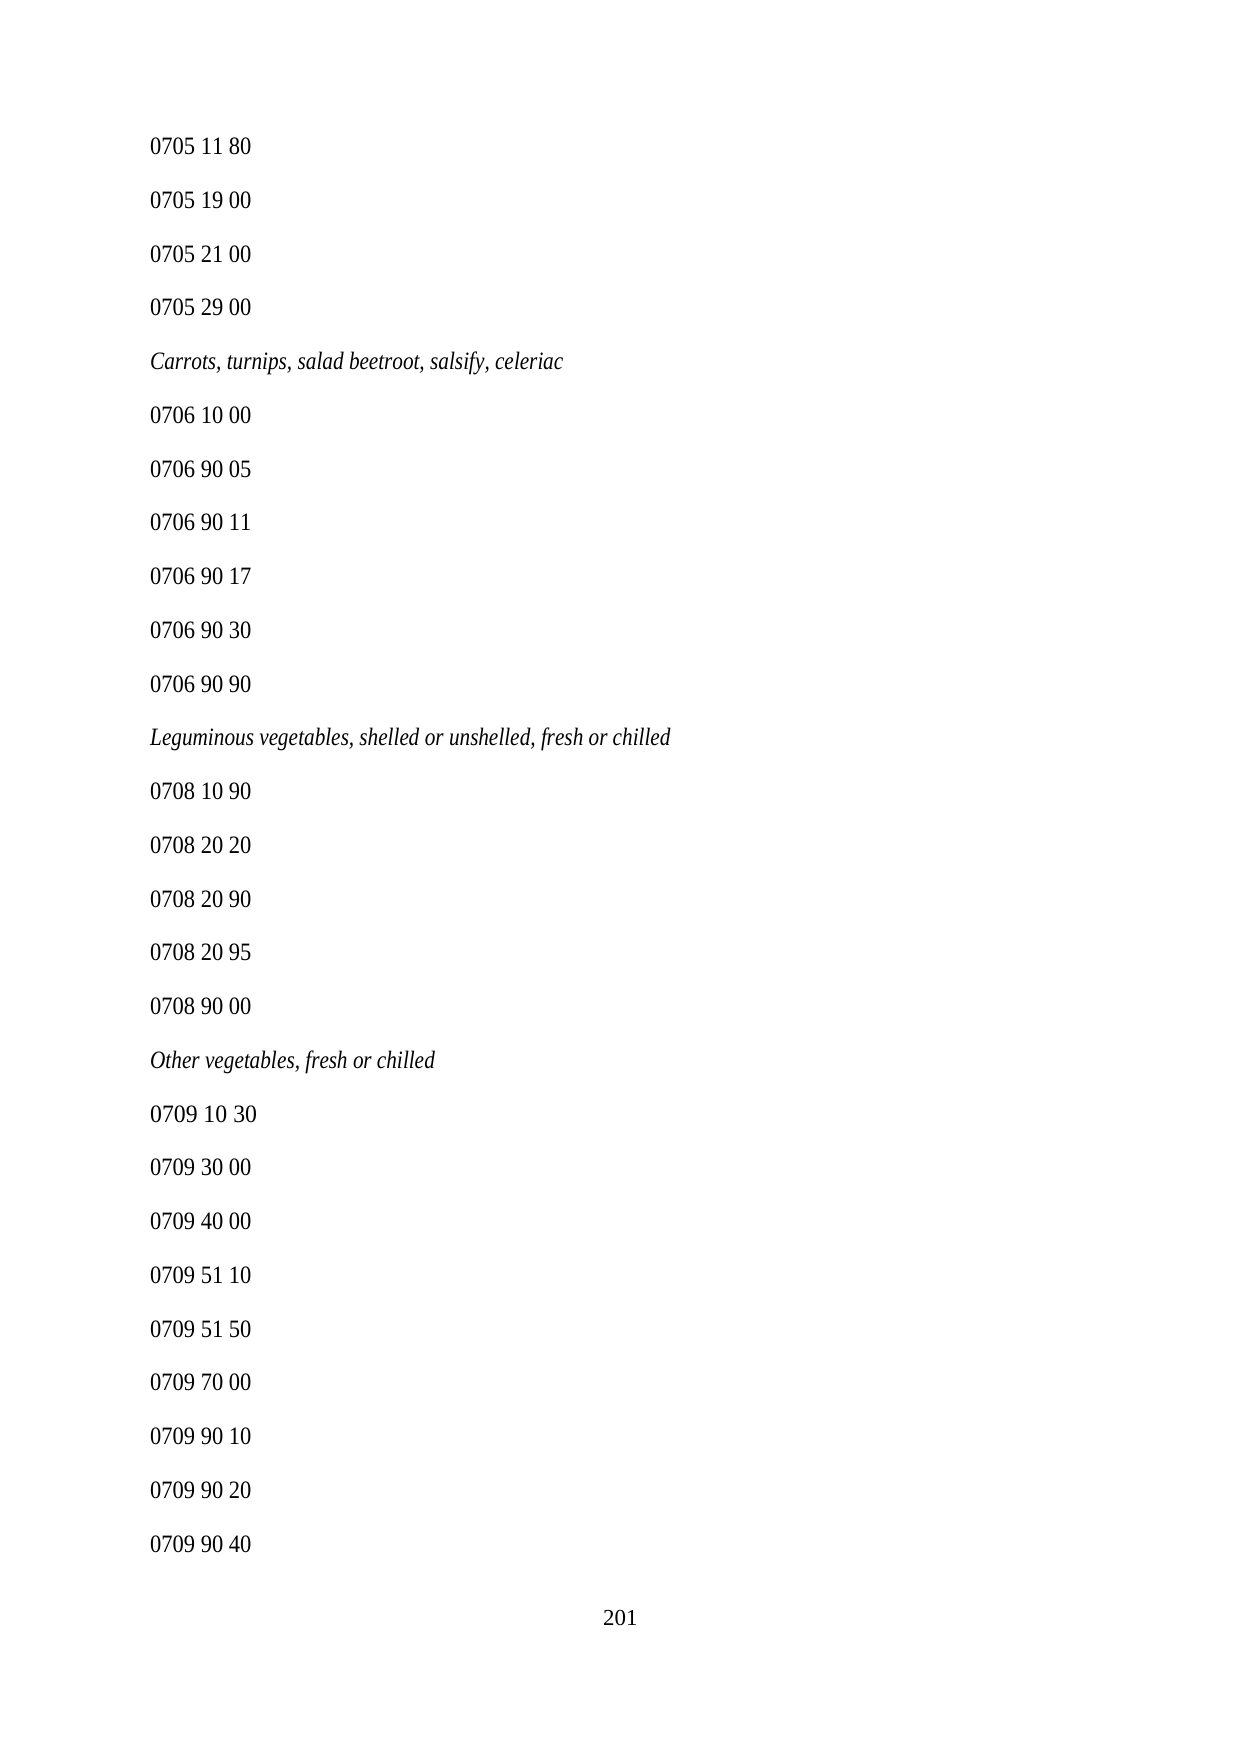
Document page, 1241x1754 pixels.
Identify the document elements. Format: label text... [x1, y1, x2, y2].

text 0709 90 20 [150, 1475, 1090, 1504]
text 0705 19 00 [150, 185, 1090, 214]
text 0709 70 00 [150, 1367, 1090, 1396]
text 0709 10 30 [150, 1099, 1090, 1127]
text 0709 51 10 [150, 1260, 1090, 1289]
text 0706 90 90 [150, 669, 1090, 697]
text 0708 10 90 [150, 776, 1090, 805]
text 0709 90 40 [150, 1529, 1090, 1557]
text Other vegetables, fresh or chilled [150, 1045, 1090, 1074]
text 0706 90 17 [150, 561, 1090, 590]
text Carrots, turnips, salad beetroot, salsify, celeriac [150, 346, 1090, 375]
text 0706 90 05 [150, 454, 1090, 482]
text 0705 11 80 [150, 131, 1090, 160]
text 0705 21 00 [150, 239, 1090, 267]
text 0706 90 11 [150, 507, 1090, 536]
text 0708 20 90 [150, 884, 1090, 912]
text 0708 90 00 [150, 991, 1090, 1020]
text 0709 40 00 [150, 1206, 1090, 1235]
text 0705 29 00 [150, 292, 1090, 321]
text 0709 90 10 [150, 1421, 1090, 1450]
text 0708 20 20 [150, 830, 1090, 859]
text Leguminous vegetables, shelled or unshelled, fresh or chilled [150, 722, 1090, 751]
text 0709 51 50 [150, 1314, 1090, 1342]
text 0706 90 30 [150, 615, 1090, 644]
text 0709 30 00 [150, 1152, 1090, 1181]
text 0706 10 00 [150, 400, 1090, 429]
text 0708 20 95 [150, 937, 1090, 966]
